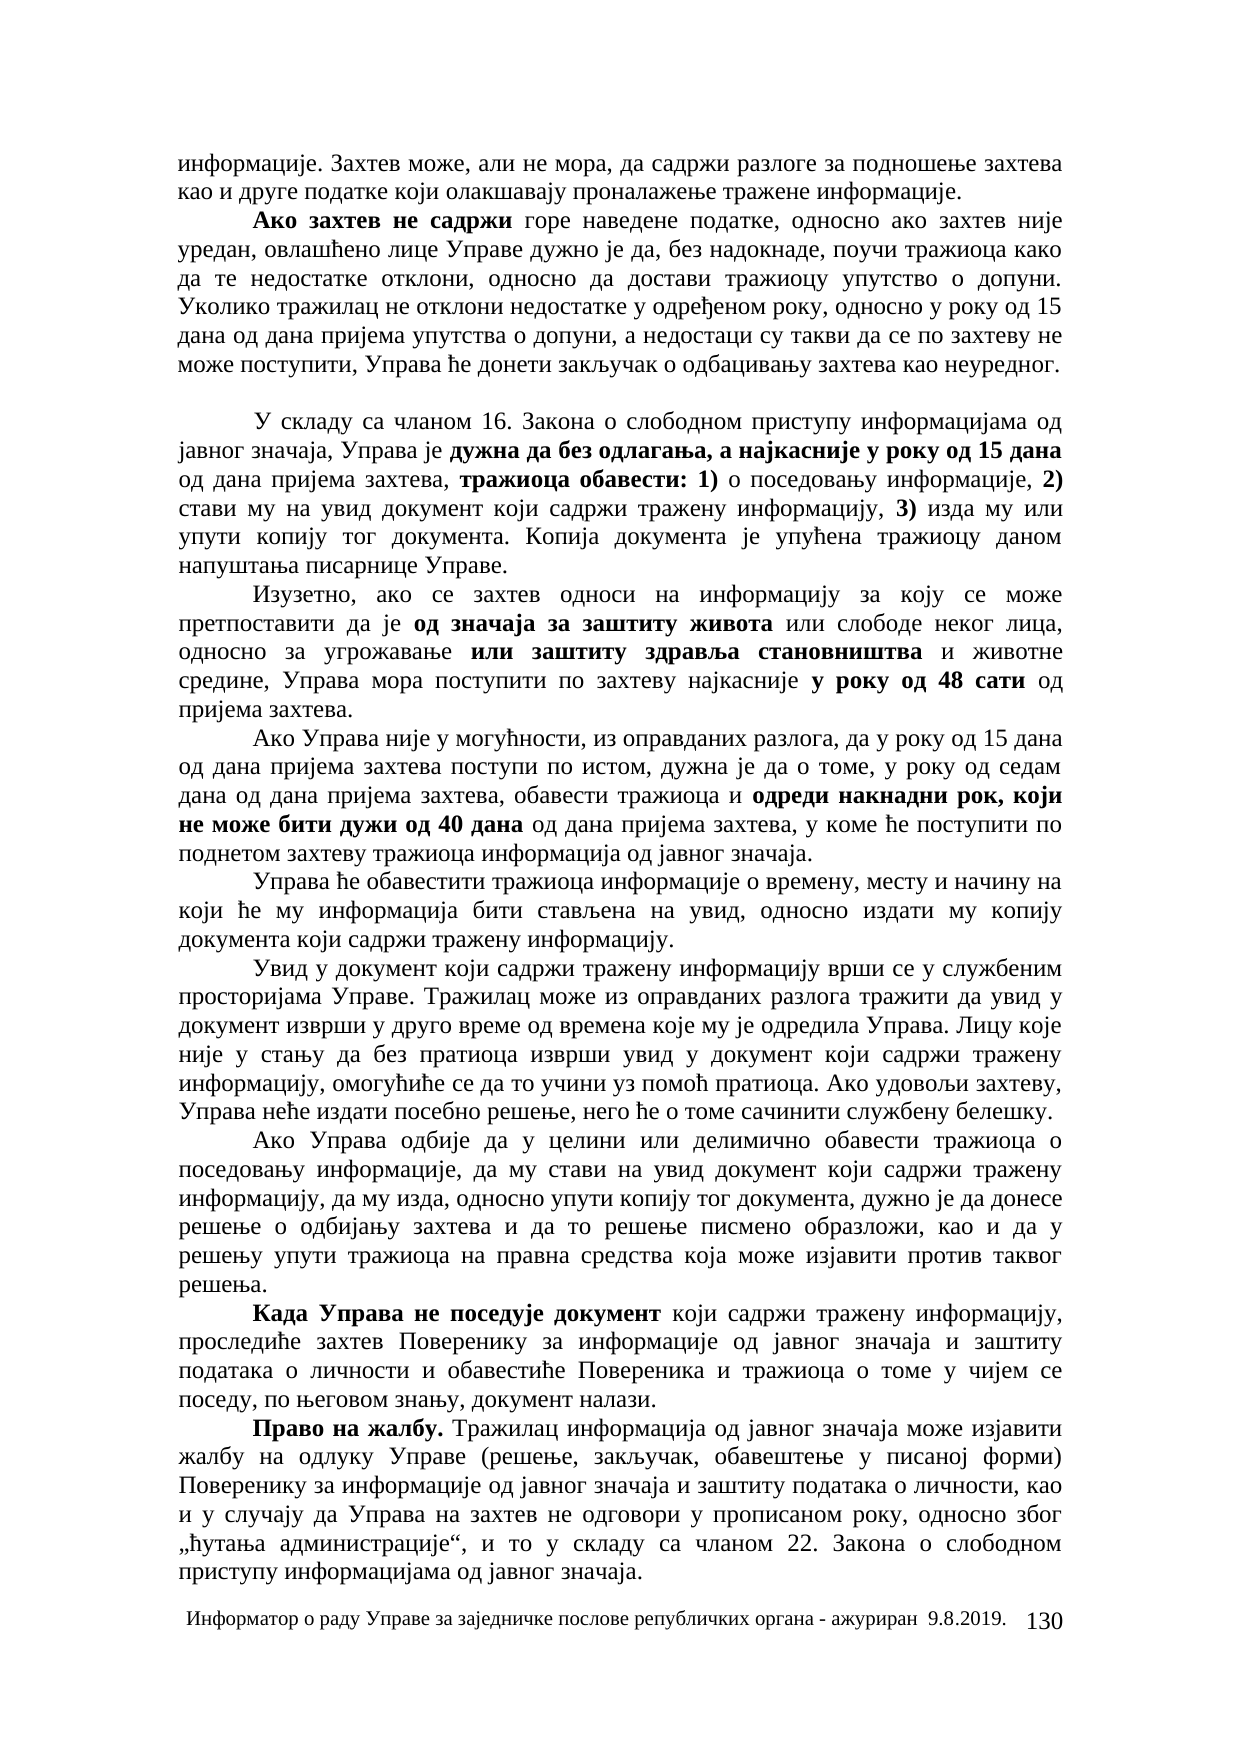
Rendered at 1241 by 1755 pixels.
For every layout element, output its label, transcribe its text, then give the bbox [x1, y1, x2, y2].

text Ако захтев не садржи горе наведене податке, односно ако захтев није уредан, овлашћено лице Управе дужно је да, без надокнаде, поучи тражиоца како да те недостатке отклони, односно да достави тражиоцу упутство о допуни. Уколико тражилац не отклони недостатке у одређеном року, односно у року од 15 дана од дана пријема упутства о допуни, а недостаци су такви да се по захтеву не може поступити, Управа ће донети закључак о одбацивању захтева као неуредног. [177, 205, 1063, 378]
text У складу са чланом 16. Закона о слободном приступу информацијама од јавног значаја, Управа је дужна да без одлагања, а најкасније у року од 15 дана од дана пријема захтева, тражиоца обавести: 1) о поседовању информације, 2) стави му на увид документ који садржи тражену информацију, 3) изда му или упути копију тог документа. Копија документа је упућена тражиоцу даном напуштања писарнице Управе. [178, 406, 1063, 579]
text информације. Захтев може, али не мора, да садржи разлоге за подношење захтева као и друге податке који олакшавају проналажење тражене информације. [177, 148, 1063, 205]
text Увид у документ који садржи тражену информацију врши се у службеним просторијама Управе. Тражилац може из оправданих разлога тражити да увид у документ изврши у друго време од времена које му је одредила Управа. Лицу које није у стању да без пратиоца изврши увид у документ који садржи тражену информацију, омогућиће се да то учини уз помоћ пратиоца. Ако удовољи захтеву, Управа неће издати посебно решење, него ће о томе сачинити службену белешку. [178, 953, 1063, 1125]
text Управа ће обавестити тражиоца информације о времену, месту и начину на који ће му информација бити стављена на увид, односно издати му копију документа који садржи тражену информацију. [178, 866, 1063, 953]
text Ако Управа одбије да у целини или делимично обавести тражиоца о поседовању информације, да му стави на увид документ који садржи тражену информацију, да му изда, односно упути копију тог документа, дужно је да донесе решење о одбијању захтева и да то решење писмено образложи, као и да у решењу упути тражиоца на правна средства која може изјавити против таквог решења. [178, 1125, 1063, 1298]
text Изузетно, ако се захтев односи на информацију за коју се може претпоставити да је од значаја за заштиту живота или слободе неког лица, односно за угрожавање или заштиту здравља становништва и животне средине, Управа мора поступити по захтеву најкасније у року од 48 сати од пријема захтева. [178, 579, 1063, 723]
text Право на жалбу. Тражилац информација од јавног значаја може изјавити жалбу на одлуку Управе (решење, закључак, обавештење у писаној форми) Поверенику за информације од јавног значаја и заштиту података о личности, као и у случају да Управа на захтев не одговори у прописаном року, односно због „ћутања администрације“, и то у складу са чланом 22. Закона о слободном приступу информацијама од јавног значаја. [178, 1413, 1063, 1585]
text Када Управа не поседује документ који садржи тражену информацију, проследиће захтев Поверенику за информације од јавног значаја и заштиту података о личности и обавестиће Повереника и тражиоца о томе у чијем се поседу, по његовом знању, документ налази. [178, 1298, 1063, 1413]
text Ако Управа није у могућности, из оправданих разлога, да у року од 15 дана од дана пријема захтева поступи по истом, дужна је да о томе, у року од седам дана од дана пријема захтева, обавести тражиоца и одреди накнадни рок, који не може бити дужи од 40 дана од дана пријема захтева, у коме ће поступити по поднетом захтеву тражиоца информација од јавног значаја. [178, 723, 1063, 866]
